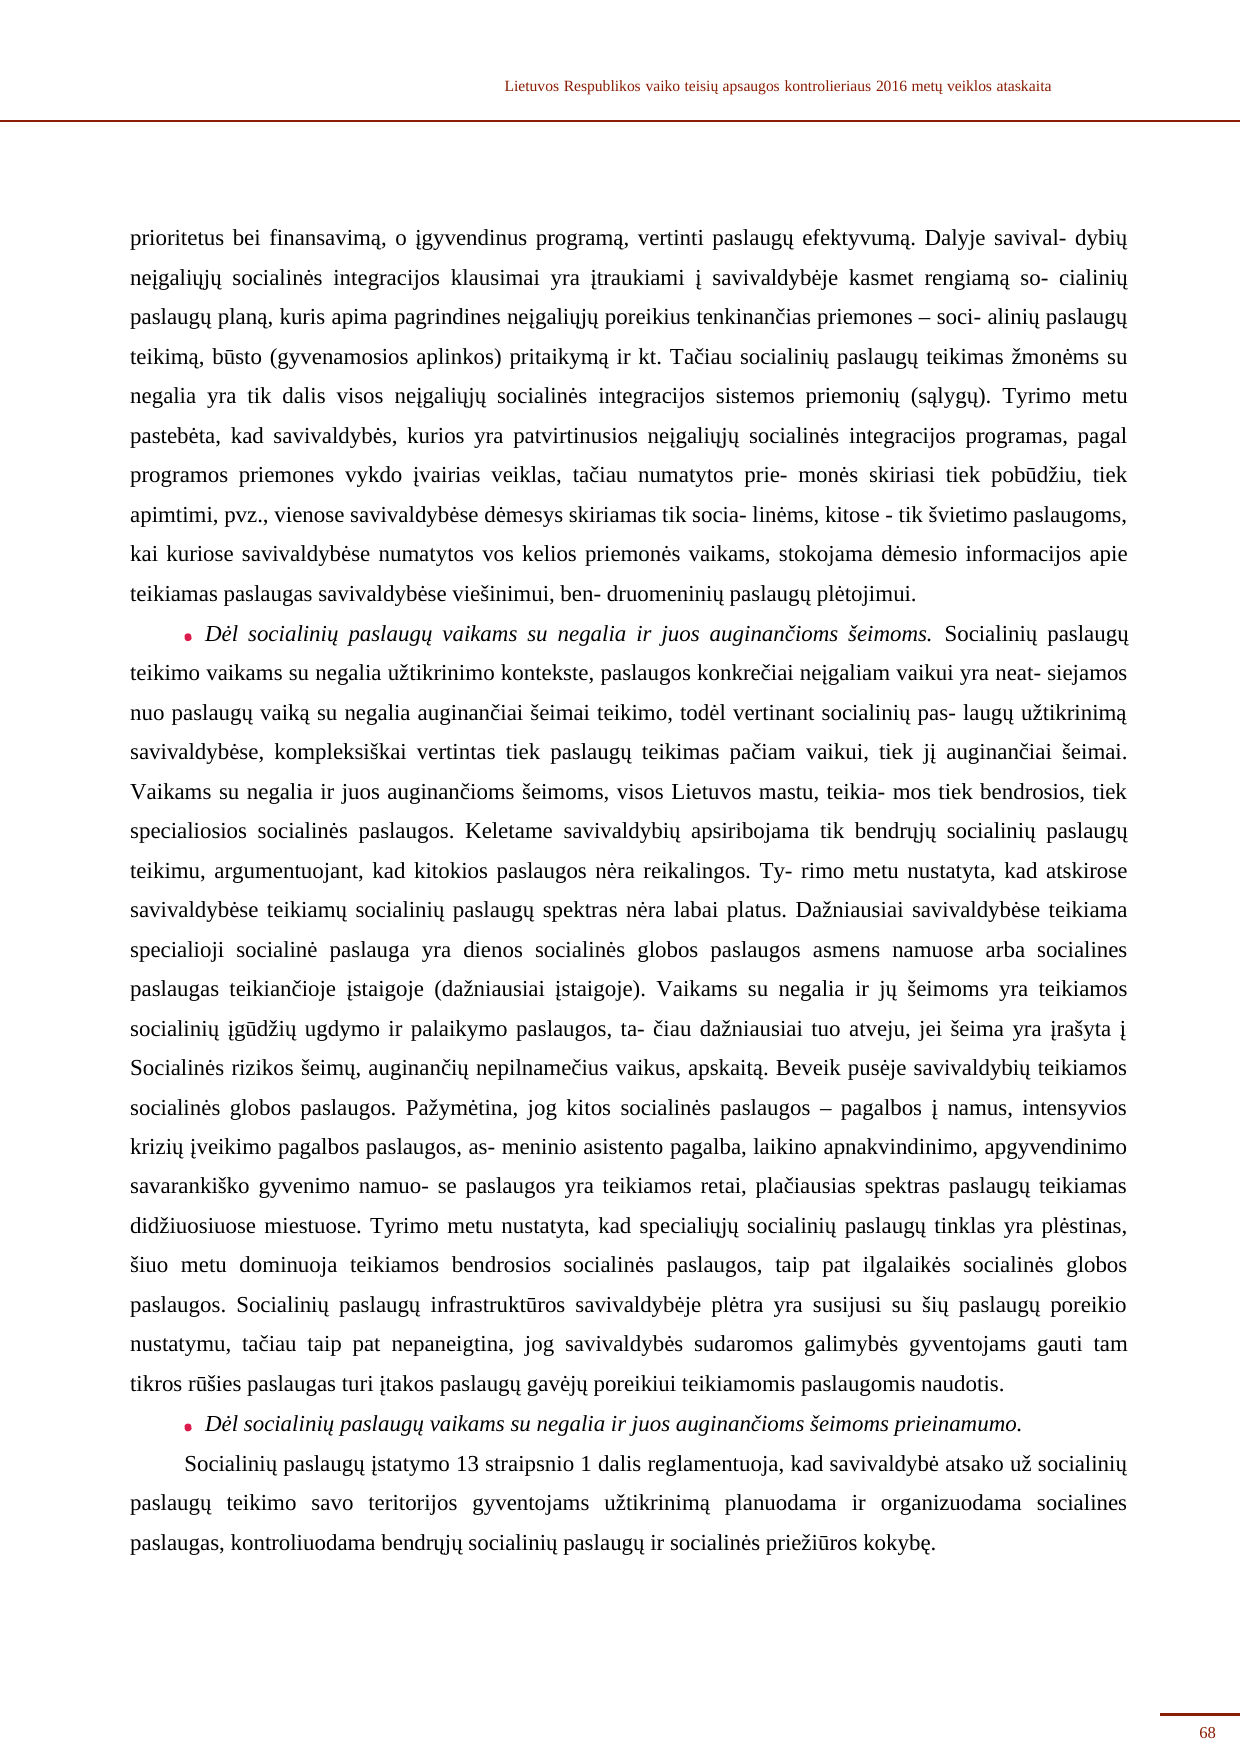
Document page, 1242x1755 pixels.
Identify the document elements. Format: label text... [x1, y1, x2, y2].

text Dėl socialinių paslaugų vaikams su negalia ir juos auginančioms šeimoms. Socialinių paslaugų teikimo vaikams su negalia užtikrinimo kontekste, paslaugos konkrečiai neįgaliam vaikui yra neat- siejamos nuo paslaugų vaiką su negalia auginančiai šeimai teikimo, todėl vertinant socialinių pas- laugų užtikrinimą savivaldybėse, kompleksiškai vertintas tiek paslaugų teikimas pačiam vaikui, tiek jį auginančiai šeimai. Vaikams su negalia ir juos auginančioms šeimoms, visos Lietuvos mastu, teikia- mos tiek bendrosios, tiek specialiosios socialinės paslaugos. Keletame savivaldybių apsiribojama tik bendrųjų socialinių paslaugų teikimu, argumentuojant, kad kitokios paslaugos nėra reikalingos. Ty- rimo metu nustatyta, kad atskirose savivaldybėse teikiamų socialinių paslaugų spektras nėra labai platus. Dažniausiai savivaldybėse teikiama specialioji socialinė paslauga yra dienos socialinės globos paslaugos asmens namuose arba socialines paslaugas teikiančioje įstaigoje (dažniausiai įstaigoje). Vaikams su negalia ir jų šeimoms yra teikiamos socialinių įgūdžių ugdymo ir palaikymo paslaugos, ta- čiau dažniausiai tuo atveju, jei šeima yra įrašyta į Socialinės rizikos šeimų, auginančių nepilnamečius vaikus, apskaitą. Beveik pusėje savivaldybių teikiamos socialinės globos paslaugos. Pažymėtina, jog kitos socialinės paslaugos – pagalbos į namus, intensyvios krizių įveikimo pagalbos paslaugos, as- meninio asistento pagalba, laikino apnakvindinimo, apgyvendinimo savarankiško gyvenimo namuo- se paslaugos yra teikiamos retai, plačiausias spektras paslaugų teikiamas didžiuosiuose miestuose. Tyrimo metu nustatyta, kad specialiųjų socialinių paslaugų tinklas yra plėstinas, šiuo metu dominuoja teikiamos bendrosios socialinės paslaugos, taip pat ilgalaikės socialinės globos paslaugos. Socialinių paslaugų infrastruktūros savivaldybėje plėtra yra susijusi su šių paslaugų poreikio nustatymu, tačiau taip pat nepaneigtina, jog savivaldybės sudaromos galimybės gyventojams gauti tam tikros rūšies paslaugas turi įtakos paslaugų gavėjų poreikiui teikiamomis paslaugomis naudotis. [130, 620, 1129, 1396]
text Dėl socialinių paslaugų vaikams su negalia ir juos auginančioms šeimoms prieinamumo. [205, 1410, 1242, 1436]
text Socialinių paslaugų įstatymo 13 straipsnio 1 dalis reglamentuoja, kad savivaldybė atsako už socialinių paslaugų teikimo savo teritorijos gyventojams užtikrinimą planuodama ir organizuodama socialines paslaugas, kontroliuodama bendrųjų socialinių paslaugų ir socialinės priežiūros kokybę. [130, 1449, 1129, 1555]
text prioritetus bei finansavimą, o įgyvendinus programą, vertinti paslaugų efektyvumą. Dalyje savival- dybių neįgaliųjų socialinės integracijos klausimai yra įtraukiami į savivaldybėje kasmet rengiamą so- cialinių paslaugų planą, kuris apima pagrindines neįgaliųjų poreikius tenkinančias priemones – soci- alinių paslaugų teikimą, būsto (gyvenamosios aplinkos) pritaikymą ir kt. Tačiau socialinių paslaugų teikimas žmonėms su negalia yra tik dalis visos neįgaliųjų socialinės integracijos sistemos priemonių (sąlygų). Tyrimo metu pastebėta, kad savivaldybės, kurios yra patvirtinusios neįgaliųjų socialinės integracijos programas, pagal programos priemones vykdo įvairias veiklas, tačiau numatytos prie- monės skiriasi tiek pobūdžiu, tiek apimtimi, pvz., vienose savivaldybėse dėmesys skiriamas tik socia- linėms, kitose - tik švietimo paslaugoms, kai kuriose savivaldybėse numatytos vos kelios priemonės vaikams, stokojama dėmesio informacijos apie teikiamas paslaugas savivaldybėse viešinimui, ben- druomeninių paslaugų plėtojimui. [130, 224, 1129, 606]
